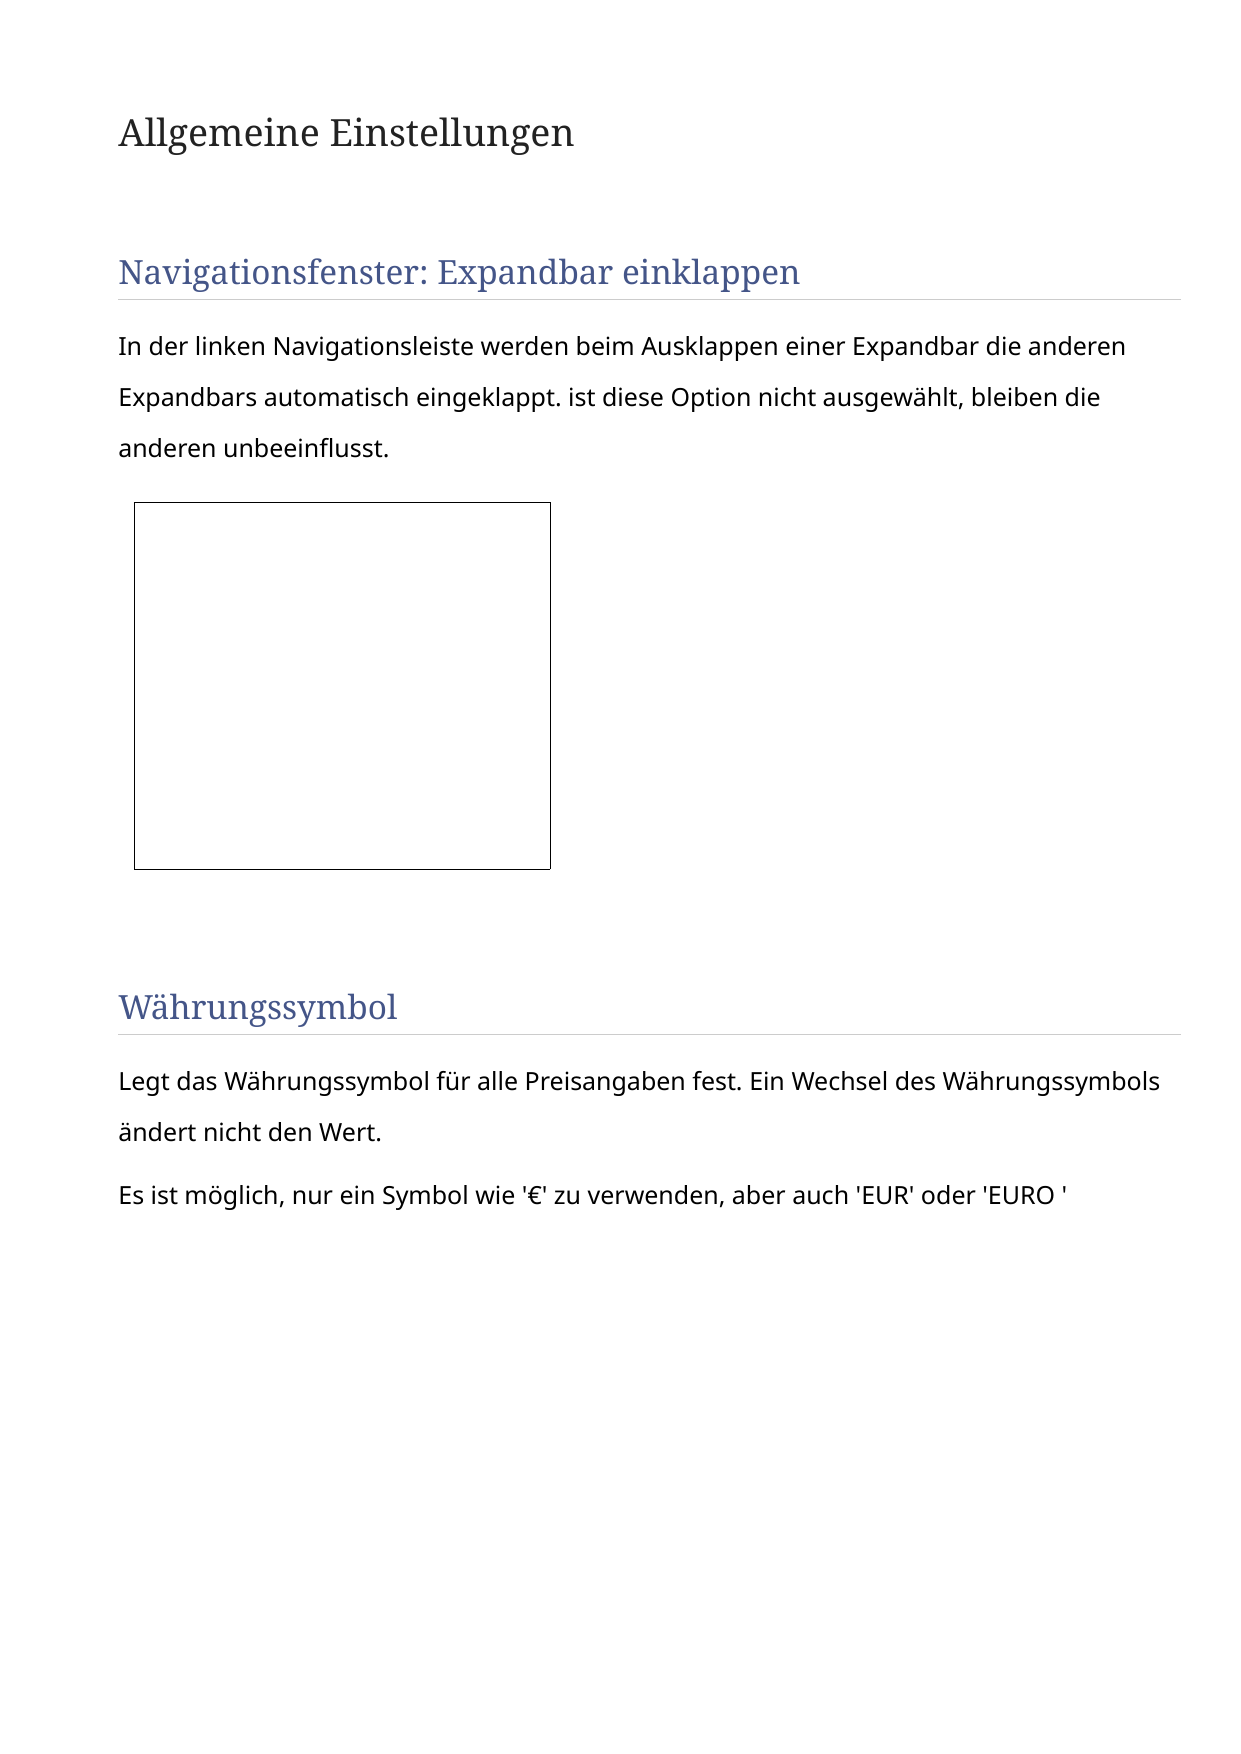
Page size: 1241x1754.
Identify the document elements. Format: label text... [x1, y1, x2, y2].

subtitle Währungssymbol [118, 984, 1181, 1034]
text Legt das Währungssymbol für alle Preisangaben fest. Ein Wechsel des Währungssymbols ändert nicht den Wert. [118, 1063, 1181, 1148]
subtitle Navigationsfenster: Expandbar einklappen [118, 249, 1181, 299]
subtitle Allgemeine Einstellungen [118, 106, 1181, 157]
text In der linken Navigationsleiste werden beim Ausklappen einer Expandbar die anderen Expandbars automatisch eingeklappt. ist diese Option nicht ausgewählt, bleiben die anderen unbeeinflusst. [118, 329, 1181, 465]
text Es ist möglich, nur ein Symbol wie '€' zu verwenden, aber auch 'EUR' oder 'EURO ' [118, 1178, 1181, 1212]
